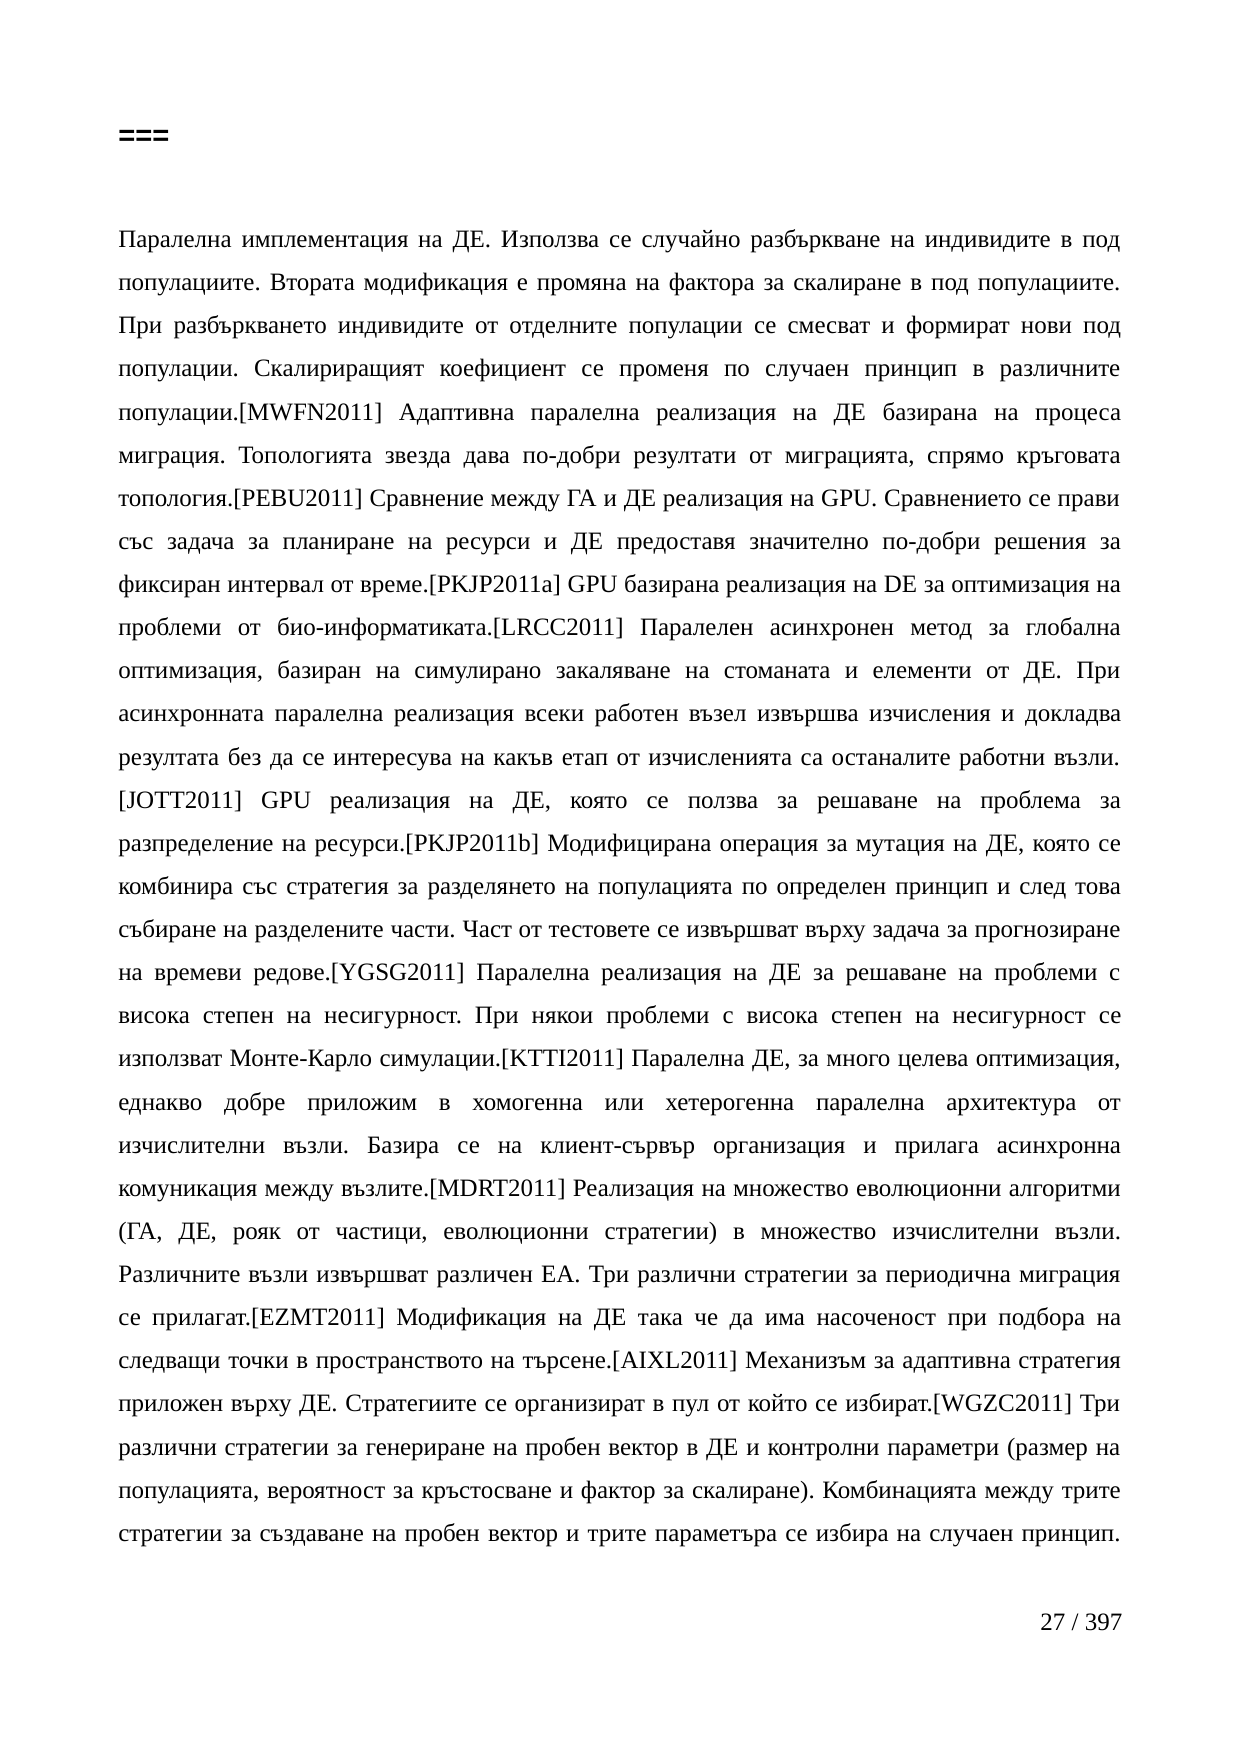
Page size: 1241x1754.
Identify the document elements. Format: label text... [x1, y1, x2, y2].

subtitle === [118, 118, 1122, 152]
text Паралелна имплементация на ДЕ. Използва се случайно разбъркване на индивидите в под популациите. Втората модификация е промяна на фактора за скалиране в под популациите. При разбъркването индивидите от отделните популации се смесват и формират нови под популации. Скалириращият коефициент се променя по случаен принцип в различните популации.[MWFN2011] Адаптивна паралелна реализация на ДЕ базирана на процеса миграция. Топологията звезда дава по-добри резултати от миграцията, спрямо кръговата топология.[PEBU2011] Сравнение между ГА и ДЕ реализация на GPU. Сравнението се прави със задача за планиране на ресурси и ДЕ предоставя значително по-добри решения за фиксиран интервал от време.[PKJP2011a] GPU базирана реализация на DE за оптимизация на проблеми от био-информатиката.[LRCC2011] Паралелен асинхронен метод за глобална оптимизация, базиран на симулирано закаляване на стоманата и елементи от ДЕ. При асинхронната паралелна реализация всеки работен възел извършва изчисления и докладва резултата без да се интересува на какъв етап от изчисленията са останалите работни възли.[JOTT2011] GPU реализация на ДЕ, която се ползва за решаване на проблема за разпределение на ресурси.[PKJP2011b] Модифицирана операция за мутация на ДЕ, която се комбинира със стратегия за разделянето на популацията по определен принцип и след това събиране на разделените части. Част от тестовете се извършват върху задача за прогнозиране на времеви редове.[YGSG2011] Паралелна реализация на ДЕ за решаване на проблеми с висока степен на несигурност. При някои проблеми с висока степен на несигурност се използват Монте-Карло симулации.[KTTI2011] Паралелна ДЕ, за много целева оптимизация, еднакво добре приложим в хомогенна или хетерогенна паралелна архитектура от изчислителни възли. Базира се на клиент-сървър организация и прилага асинхронна комуникация между възлите.[MDRT2011] Реализация на множество еволюционни алгоритми (ГА, ДЕ, рояк от частици, еволюционни стратегии) в множество изчислителни възли. Различните възли извършват различен ЕА. Три различни стратегии за периодична миграция се прилагат.[EZMT2011] Модификация на ДЕ така че да има насоченост при подбора на следващи точки в пространството на търсене.[AIXL2011] Механизъм за адаптивна стратегия приложен върху ДЕ. Стратегиите се организират в пул от който се избират.[WGZC2011] Три различни стратегии за генериране на пробен вектор в ДЕ и контролни параметри (размер на популацията, вероятност за кръстосване и фактор за скалиране). Комбинацията между трите стратегии за създаване на пробен вектор и трите параметъра се избира на случаен принцип. [118, 224, 1122, 1547]
